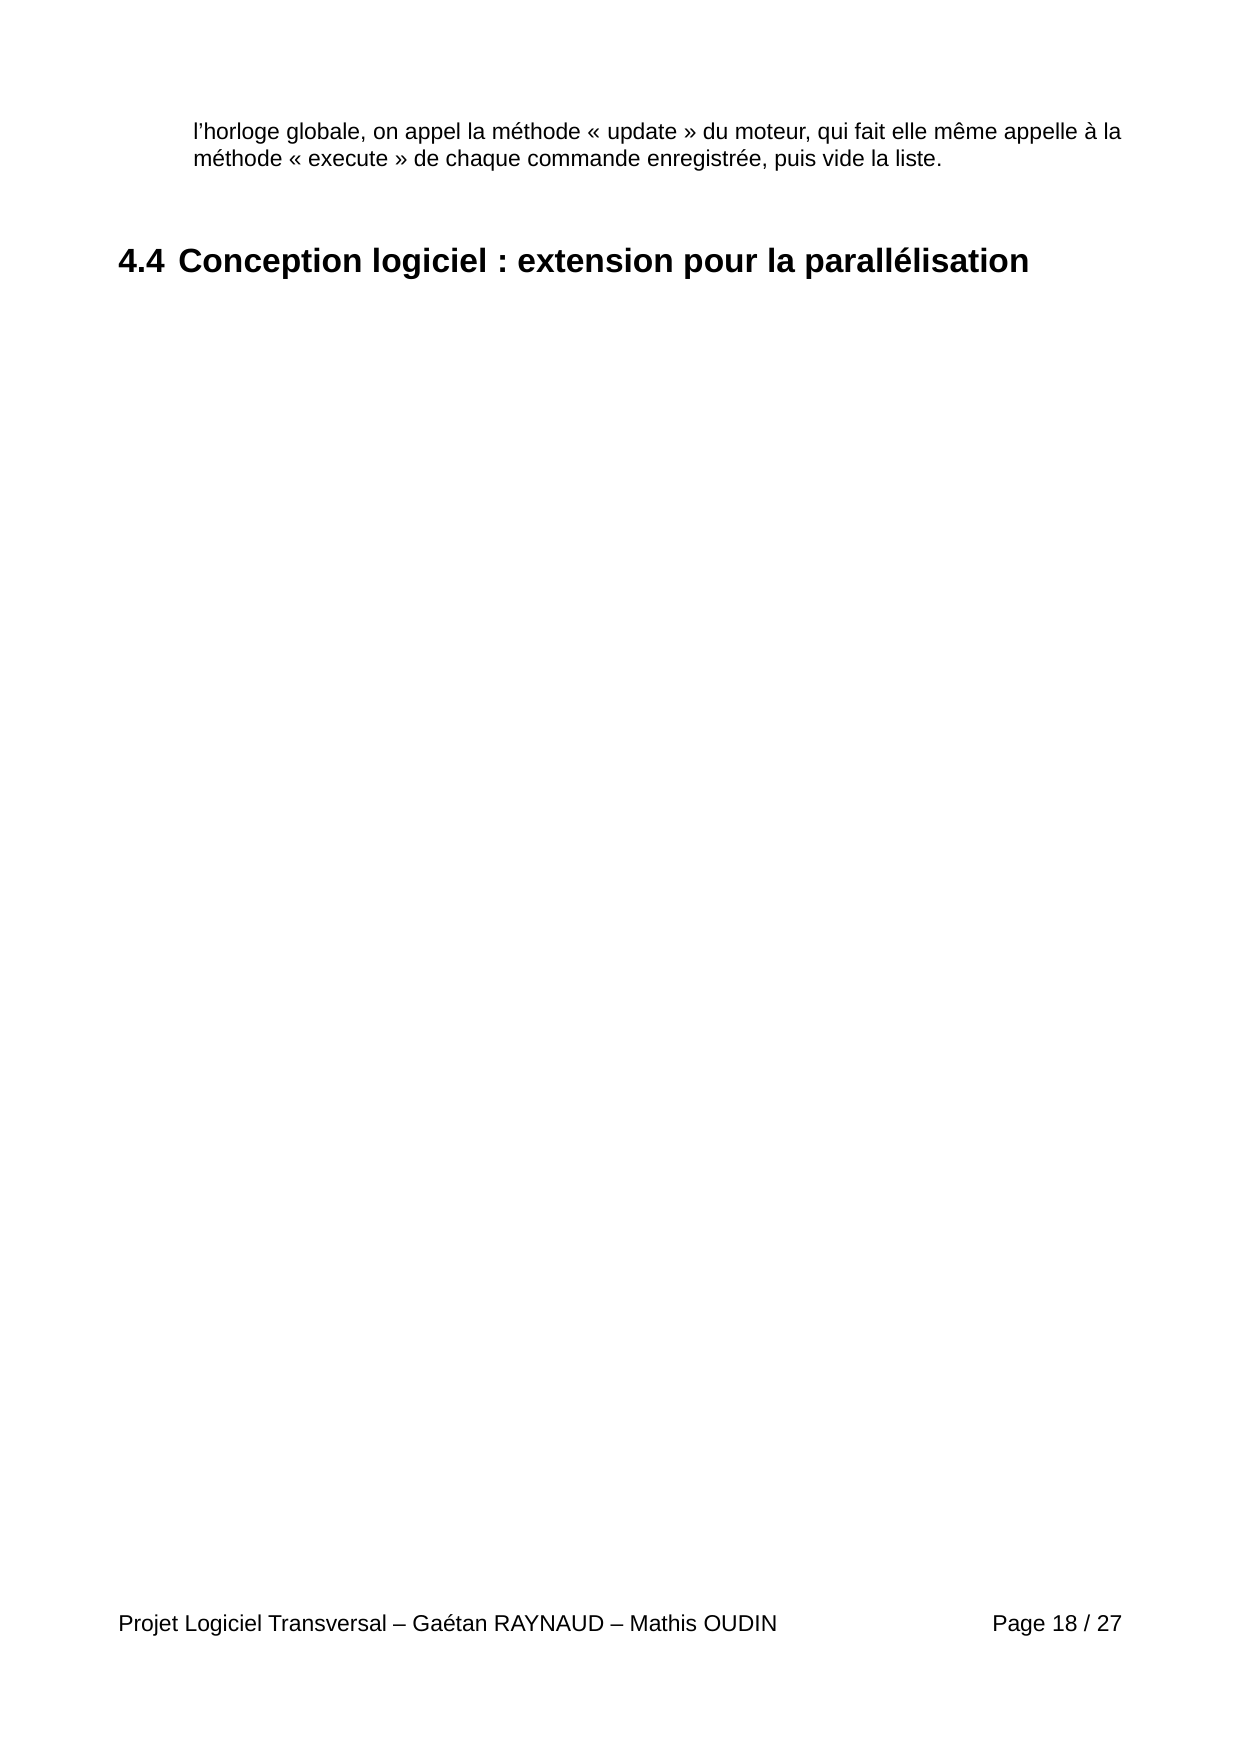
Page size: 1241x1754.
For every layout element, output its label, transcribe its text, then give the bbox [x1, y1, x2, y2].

list l’horloge globale, on appel la méthode « update » du moteur, qui fait elle même appelle à la méthode « execute » de chaque commande enregistrée, puis vide la liste. [156, 118, 1122, 171]
subtitle Conception logiciel : extension pour la parallélisation [118, 241, 1122, 279]
